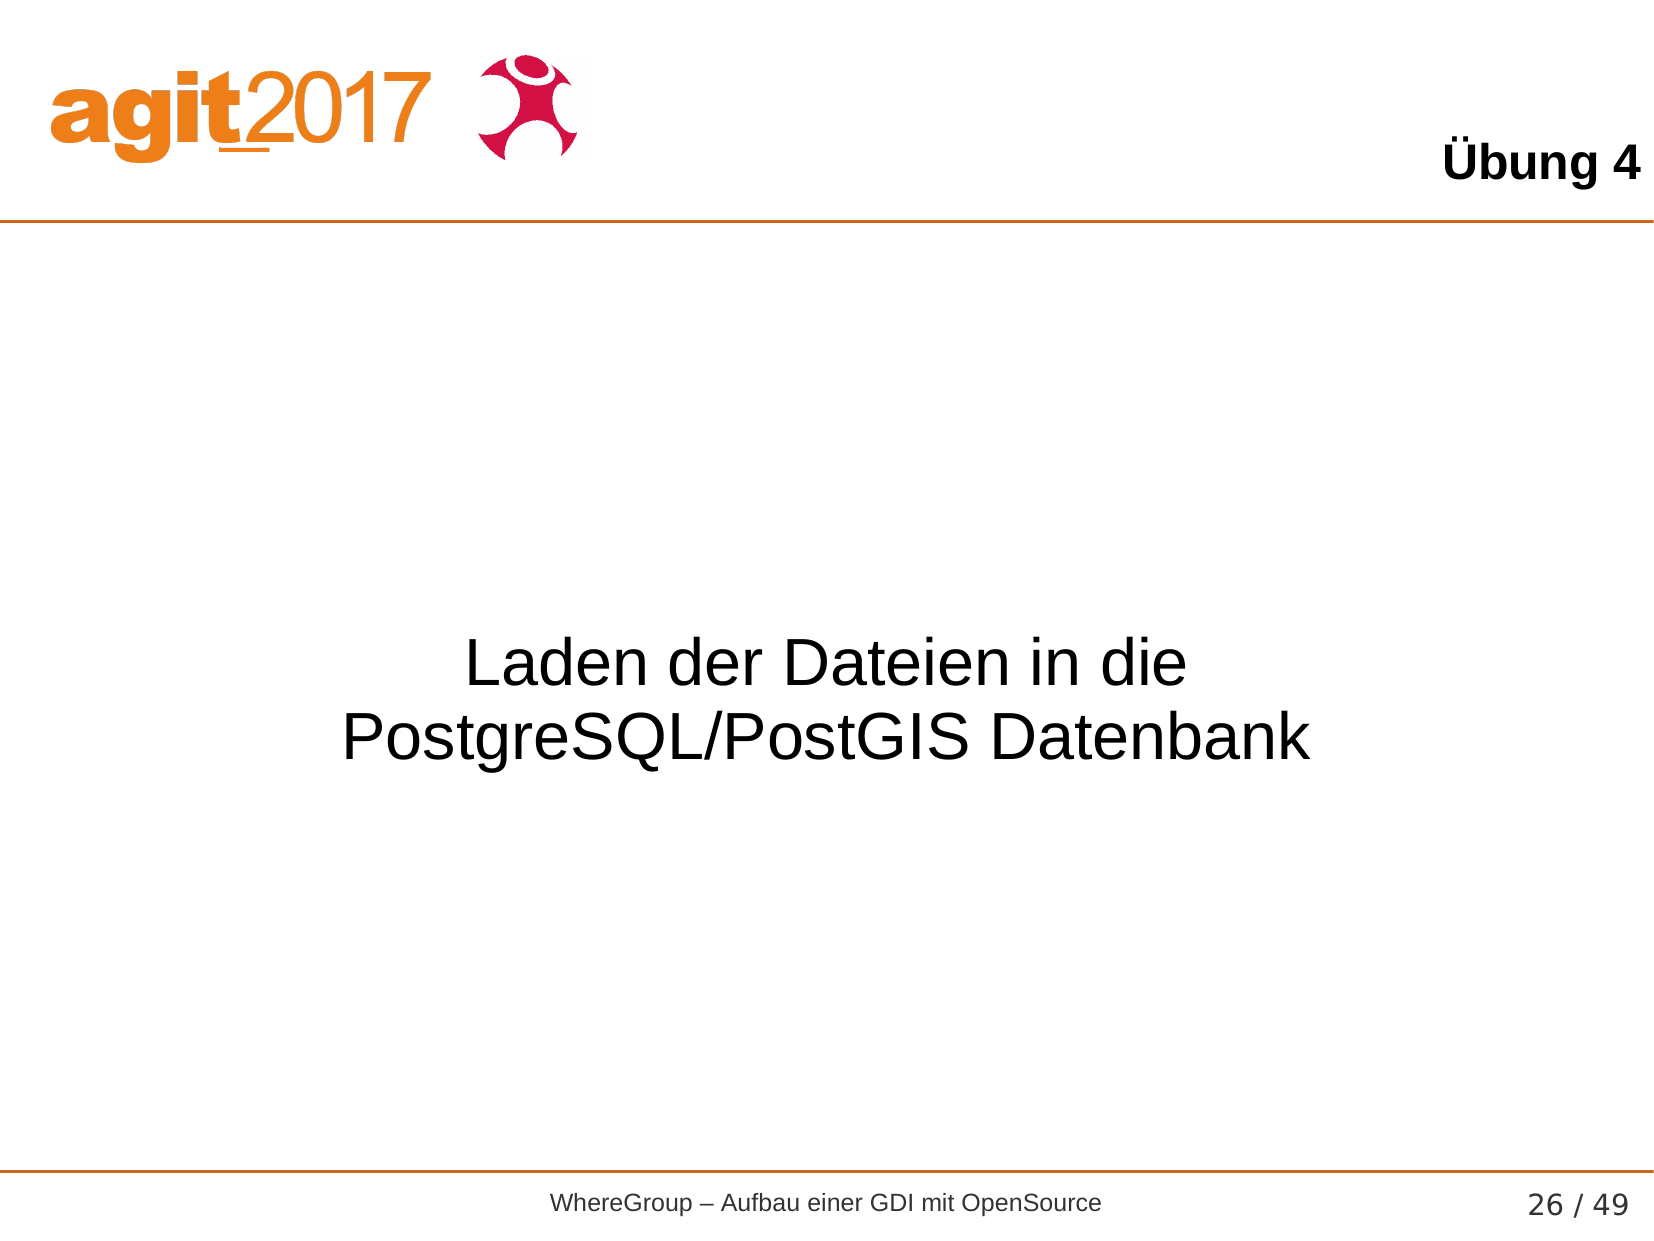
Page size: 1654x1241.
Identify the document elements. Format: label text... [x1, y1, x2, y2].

title Übung 4 [253, 118, 1642, 207]
subtitle Laden der Dateien in die PostgreSQL/PostGIS Datenbank [82, 290, 1571, 1109]
picture [47, 47, 435, 166]
